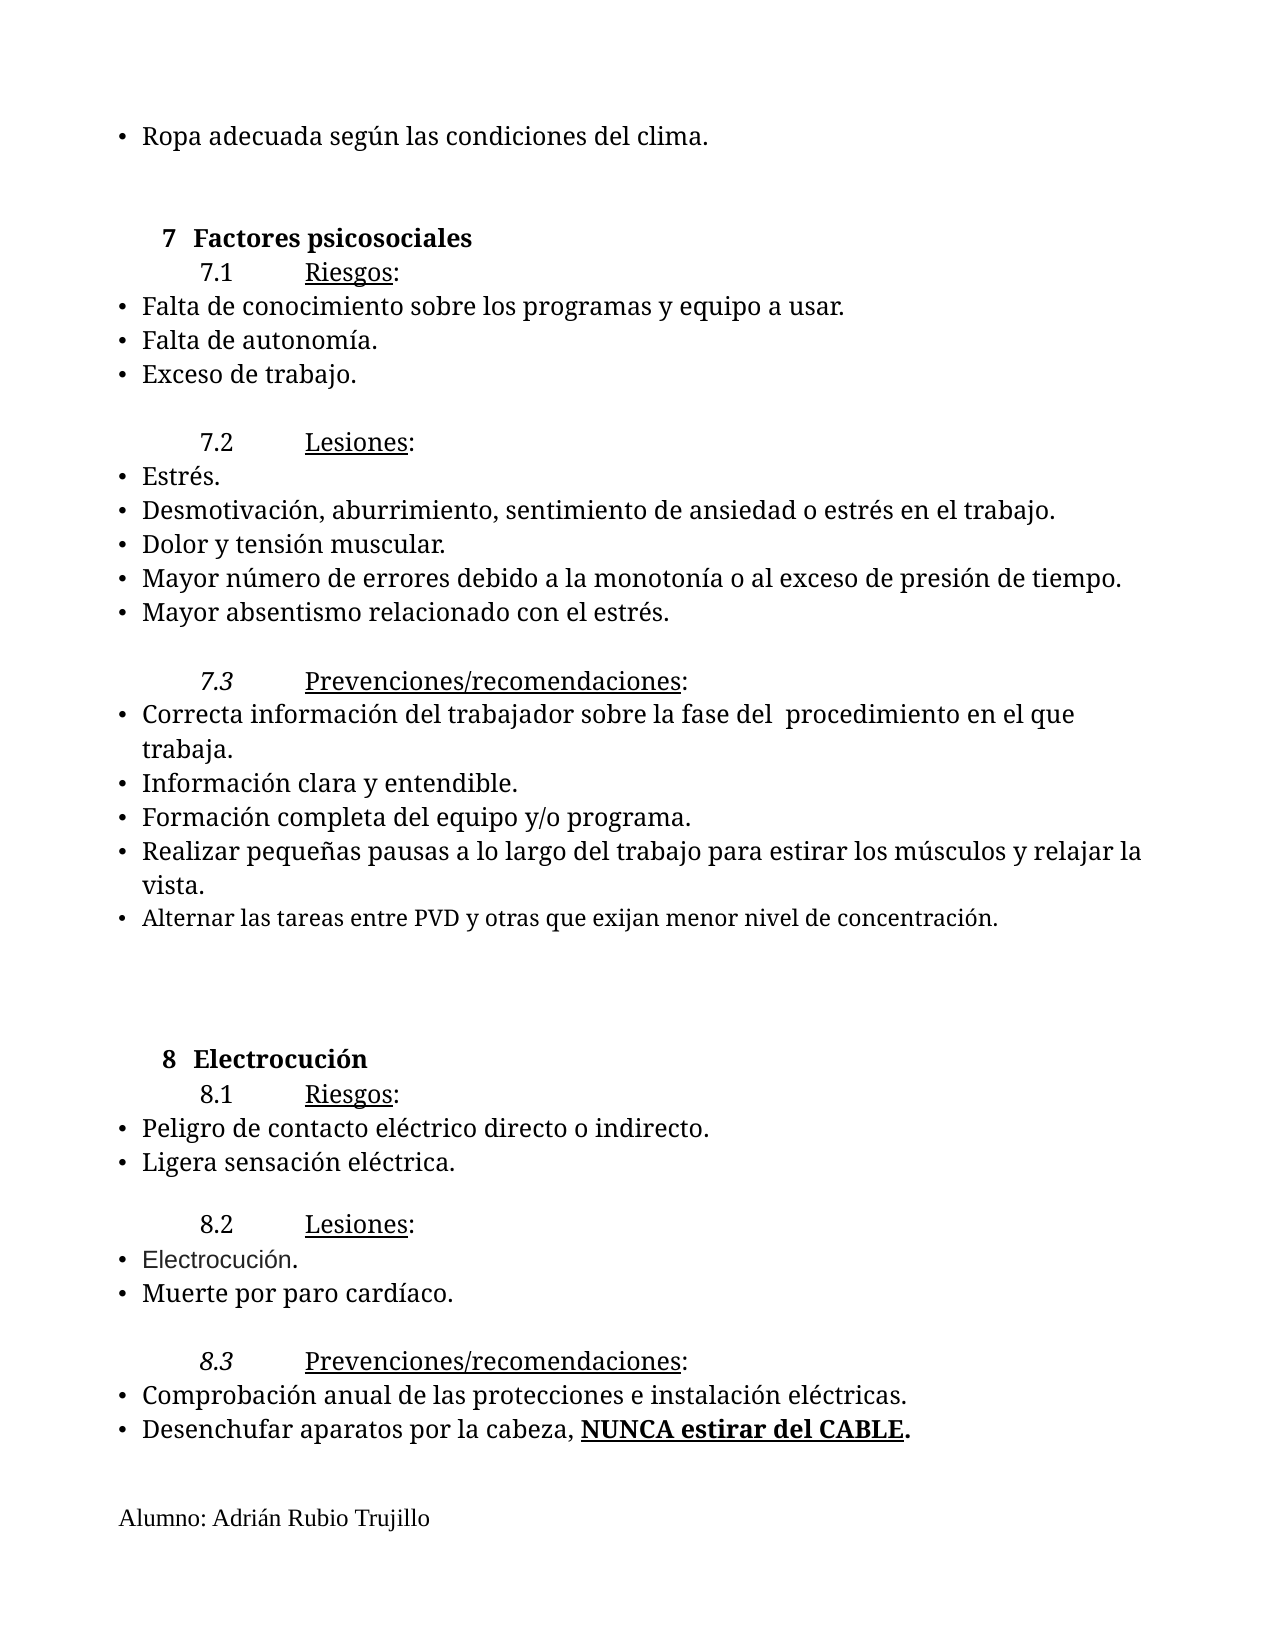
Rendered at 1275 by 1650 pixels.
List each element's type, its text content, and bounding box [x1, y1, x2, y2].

list Peligro de contacto eléctrico directo o indirecto. [118, 1110, 1157, 1144]
list Falta de conocimiento sobre los programas y equipo a usar. [118, 288, 1157, 322]
list Realizar pequeñas pausas a lo largo del trabajo para estirar los músculos y relajar la vista. [118, 833, 1157, 902]
list Desenchufar aparatos por la cabeza, NUNCA estirar del CABLE. [118, 1412, 1157, 1446]
list Factores psicosociales [156, 220, 1157, 254]
list Muerte por paro cardíaco. [118, 1275, 1157, 1309]
list Mayor número de errores debido a la monotonía o al exceso de presión de tiempo. [118, 561, 1157, 595]
list Electrocución [156, 1042, 1157, 1076]
list Ligera sensación eléctrica. [118, 1144, 1157, 1178]
list Alternar las tareas entre PVD y otras que exijan menor nivel de concentración. [118, 902, 1157, 933]
list Formación completa del equipo y/o programa. [118, 799, 1157, 833]
list Lesiones: [193, 1207, 1157, 1241]
list Desmotivación, aburrimiento, sentimiento de ansiedad o estrés en el trabajo. [118, 493, 1157, 527]
list Riesgos: [193, 254, 1157, 288]
list Falta de autonomía. [118, 322, 1157, 357]
list Correcta información del trabajador sobre la fase del procedimiento en el que trabaja. [118, 697, 1157, 765]
list Riesgos: [193, 1076, 1157, 1110]
list Electrocución. [118, 1241, 1157, 1275]
list Prevenciones/recomendaciones: [193, 663, 1157, 697]
list Información clara y entendible. [118, 765, 1157, 799]
list Prevenciones/recomendaciones: [193, 1343, 1157, 1377]
list Estrés. [118, 459, 1157, 493]
list Mayor absentismo relacionado con el estrés. [118, 595, 1157, 629]
list Lesiones: [193, 425, 1157, 459]
list Dolor y tensión muscular. [118, 527, 1157, 561]
list Comprobación anual de las protecciones e instalación eléctricas. [118, 1377, 1157, 1412]
list Ropa adecuada según las condiciones del clima. [118, 118, 1157, 152]
list Exceso de trabajo. [118, 357, 1157, 391]
